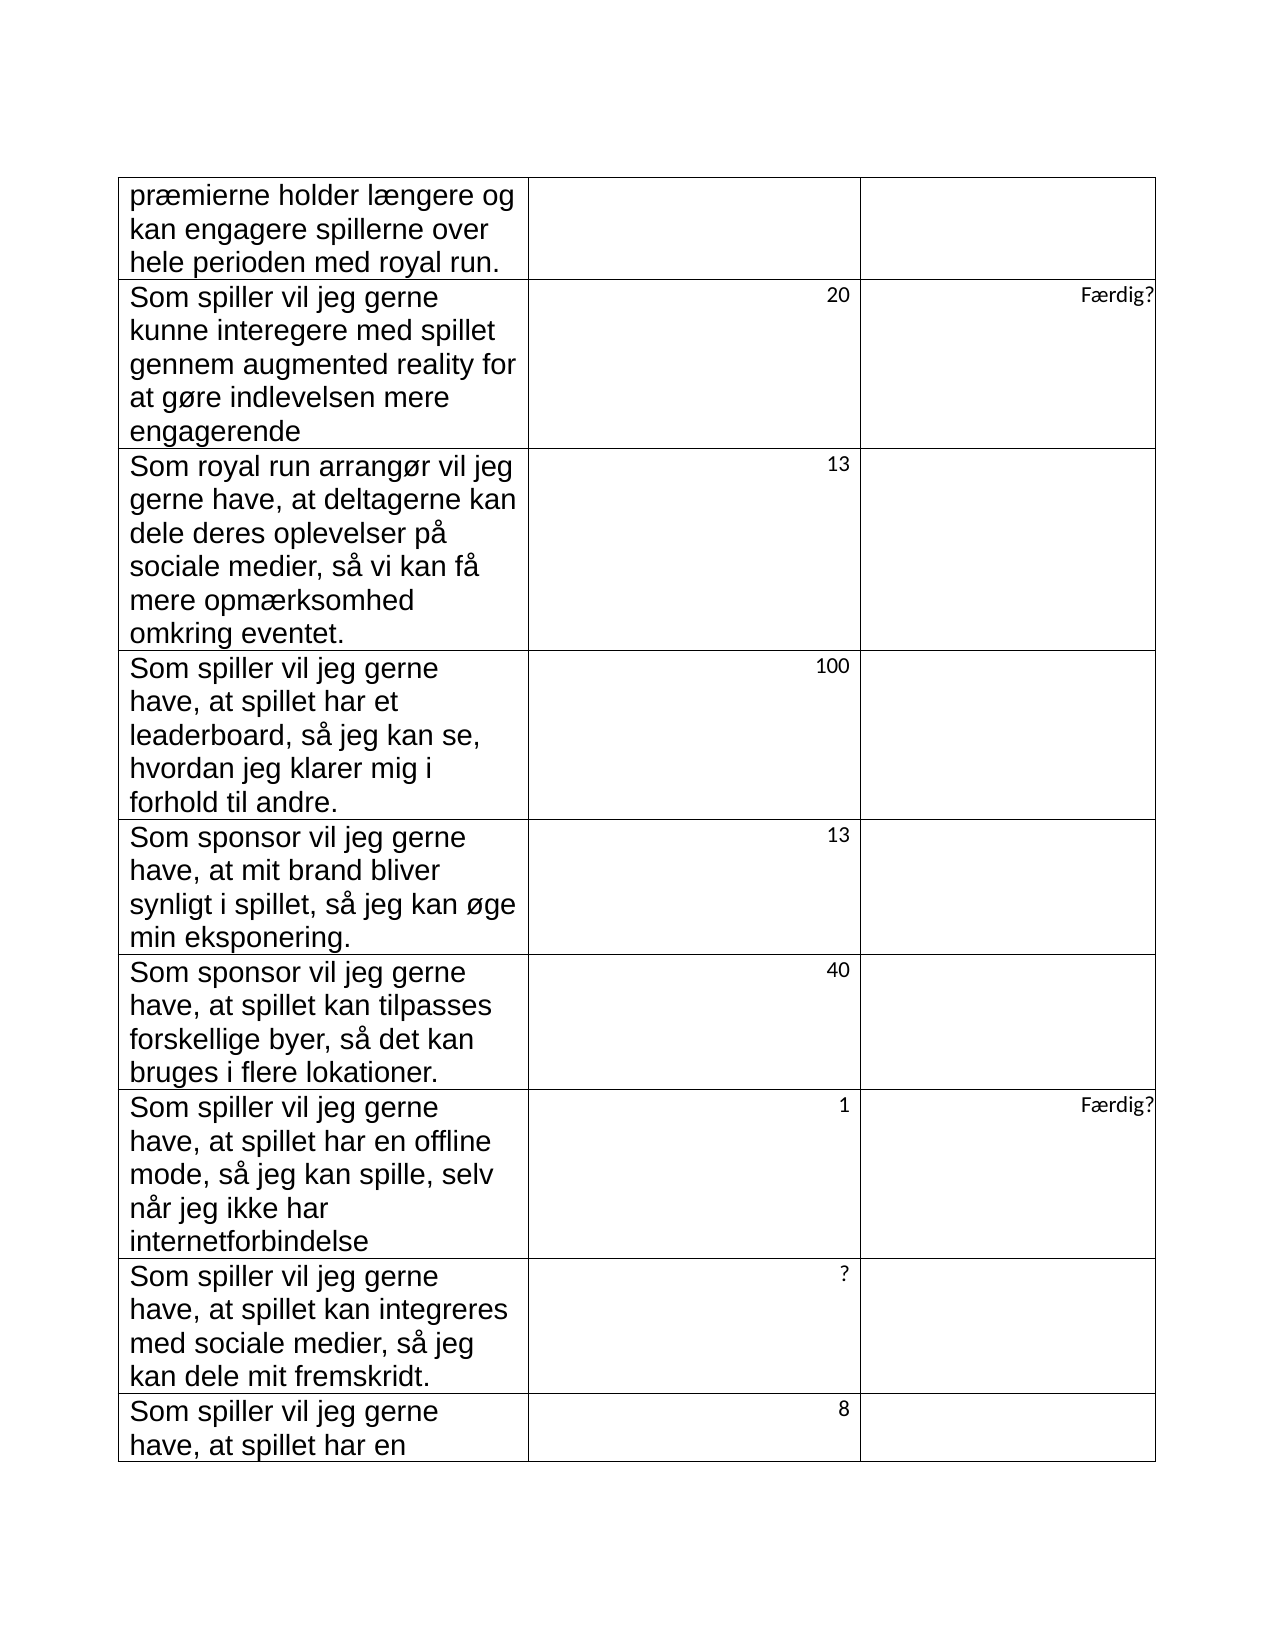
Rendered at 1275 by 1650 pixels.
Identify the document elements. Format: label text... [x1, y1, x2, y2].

table_cell 100 [529, 651, 860, 819]
table_cell [861, 1259, 1155, 1393]
table_cell Som royal run arrangør vil jeg gerne have, at deltagerne kan dele deres oplevelser på sociale medier, så vi kan få mere opmærksomhed omkring eventet. [119, 449, 528, 650]
table_cell 40 [529, 955, 860, 1089]
table_cell [861, 178, 1155, 279]
table_cell Færdig? [861, 1090, 1155, 1258]
table_cell [861, 651, 1155, 819]
table_cell Færdig? [861, 280, 1155, 448]
table_cell [529, 178, 860, 279]
table_cell Som spiller vil jeg gerne kunne interegere med spillet gennem augmented reality for at gøre indlevelsen mere engagerende [119, 280, 528, 448]
table_cell Som spiller vil jeg gerne have, at spillet har en offline mode, så jeg kan spille, selv når jeg ikke har internetforbindelse [119, 1090, 528, 1258]
table_cell Som spiller vil jeg gerne have, at spillet har en [119, 1394, 528, 1461]
table_cell [861, 1394, 1155, 1461]
table_cell 13 [529, 820, 860, 954]
table_cell Som spiller vil jeg gerne have, at spillet kan integreres med sociale medier, så jeg kan dele mit fremskridt. [119, 1259, 528, 1393]
table_cell 13 [529, 449, 860, 650]
table_cell Som sponsor vil jeg gerne have, at mit brand bliver synligt i spillet, så jeg kan øge min eksponering. [119, 820, 528, 954]
table_cell ? [529, 1259, 860, 1393]
table_cell 8 [529, 1394, 860, 1461]
table_cell 20 [529, 280, 860, 448]
table_cell [861, 820, 1155, 954]
table_cell [861, 955, 1155, 1089]
table_cell Som spiller vil jeg gerne have, at spillet har et leaderboard, så jeg kan se, hvordan jeg klarer mig i forhold til andre. [119, 651, 528, 819]
table_cell præmierne holder længere og kan engagere spillerne over hele perioden med royal run. [119, 178, 528, 279]
table_cell 1 [529, 1090, 860, 1258]
table_cell Som sponsor vil jeg gerne have, at spillet kan tilpasses forskellige byer, så det kan bruges i flere lokationer. [119, 955, 528, 1089]
table_cell [861, 449, 1155, 650]
